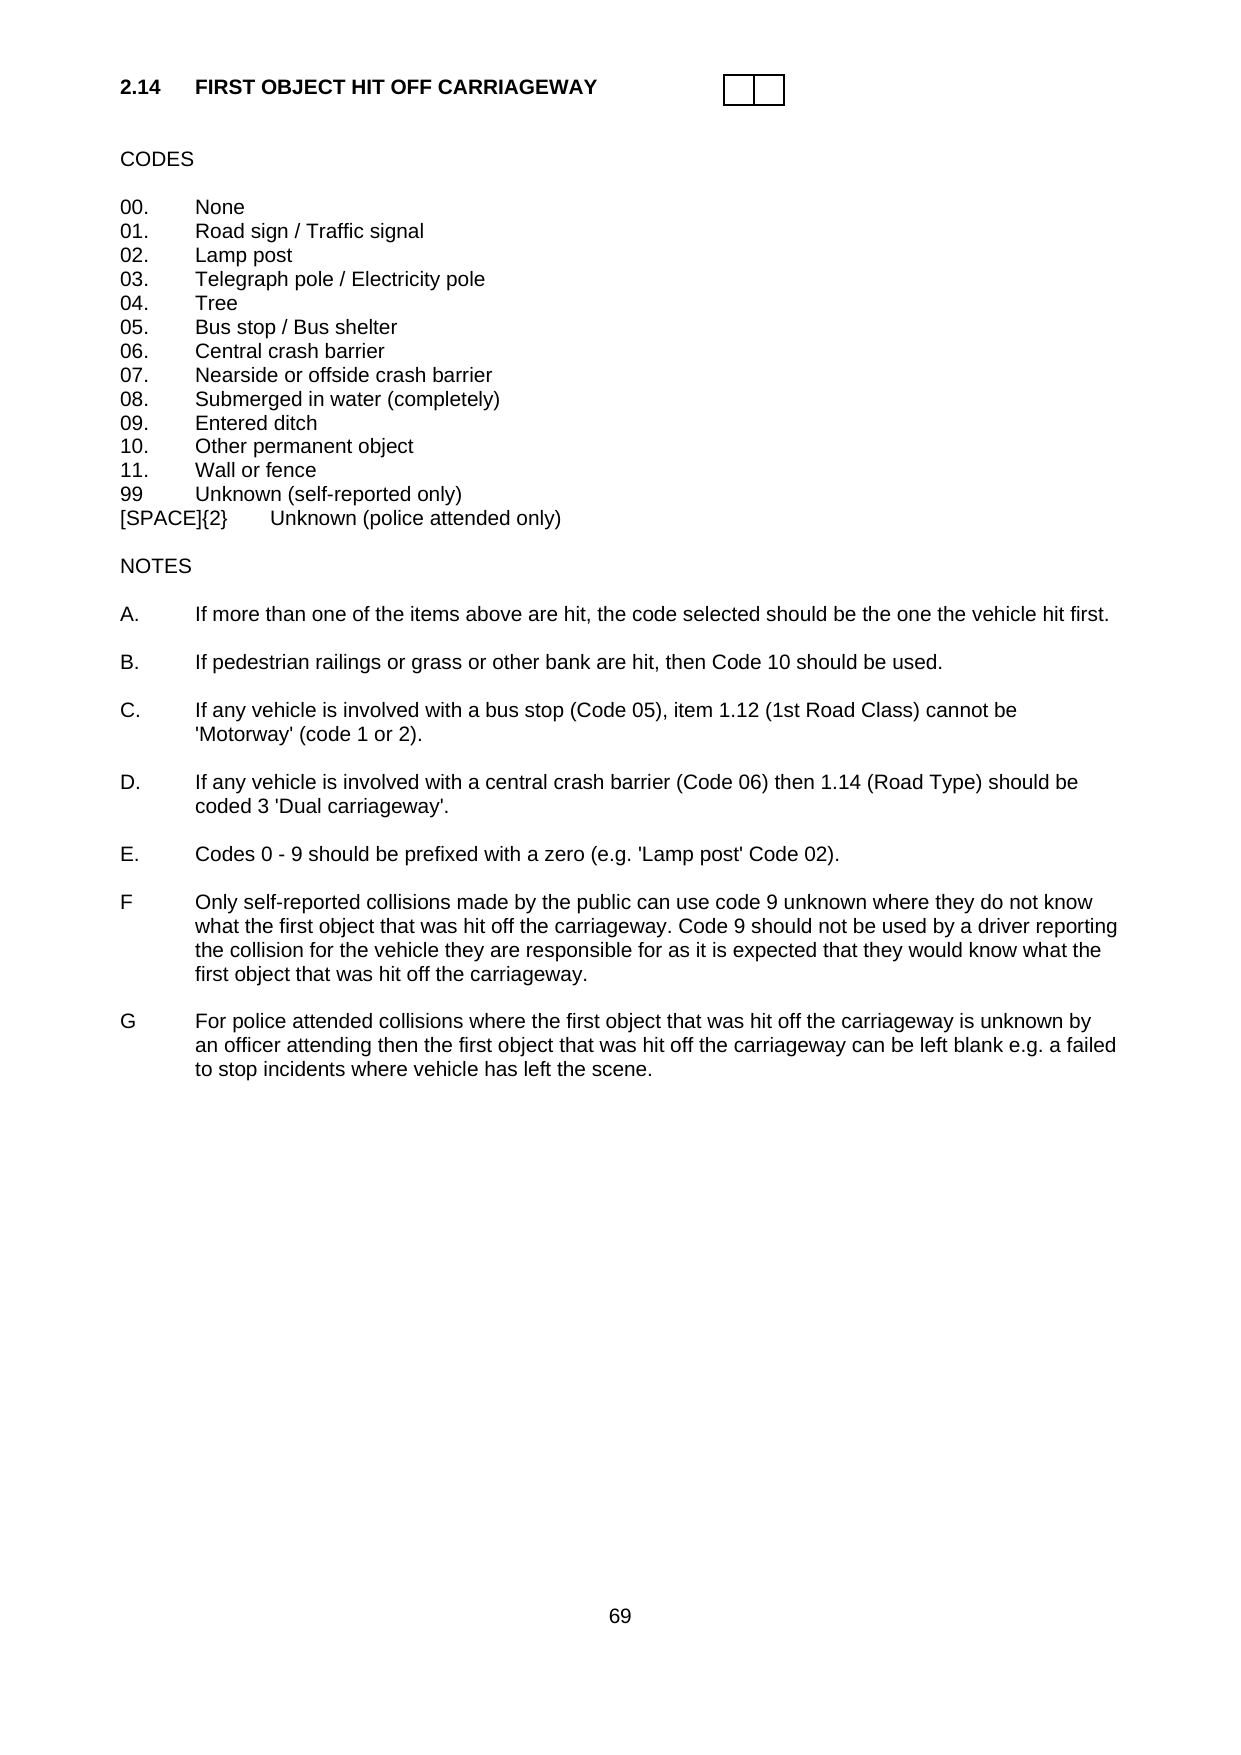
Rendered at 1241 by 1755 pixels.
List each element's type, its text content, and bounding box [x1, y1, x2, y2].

text 10. Other permanent object [120, 434, 1120, 458]
text E. Codes 0 - 9 should be prefixed with a zero (e.g. 'Lamp post' Code 02). [120, 842, 1120, 866]
text 03. Telegraph pole / Electricity pole [120, 267, 1120, 291]
text 00. None [120, 195, 1120, 219]
text [785, 75, 1120, 99]
text 08. Submerged in water (completely) [120, 386, 1120, 410]
text D. If any vehicle is involved with a central crash barrier (Code 06) then 1.14 (Road Type) should be coded 3 'Dual carriageway'. [120, 770, 1120, 818]
text 05. Bus stop / Bus shelter [120, 314, 1120, 338]
text 04. Tree [120, 291, 1120, 314]
text 2.14 FIRST OBJECT HIT OFF CARRIAGEWAY [120, 75, 723, 99]
text [SPACE]{2} Unknown (police attended only) [120, 506, 1120, 530]
text 07. Nearside or offside crash barrier [120, 362, 1120, 386]
text NOTES [120, 554, 1120, 578]
text C. If any vehicle is involved with a bus stop (Code 05), item 1.12 (1st Road Class) cannot be 'Motorway' (code 1 or 2). [120, 698, 1120, 746]
text A. If more than one of the items above are hit, the code selected should be the one the vehicle hit first. [120, 602, 1120, 626]
text 09. Entered ditch [120, 410, 1120, 434]
text G For police attended collisions where the first object that was hit off the carriageway is unknown by an officer attending then the first object that was hit off the carriageway can be left blank e.g. a failed to stop incidents where vehicle has left the scene. [120, 1009, 1120, 1081]
text F Only self-reported collisions made by the public can use code 9 unknown where they do not know what the first object that was hit off the carriageway. Code 9 should not be used by a driver reporting the collision for the vehicle they are responsible for as it is expected that they would know what the first object that was hit off the carriageway. [120, 889, 1120, 985]
text 06. Central crash barrier [120, 338, 1120, 362]
text CODES [120, 147, 1120, 171]
text 01. Road sign / Traffic signal [120, 219, 1120, 243]
text 11. Wall or fence [120, 458, 1120, 482]
text 99 Unknown (self-reported only) [120, 482, 1120, 506]
text B. If pedestrian railings or grass or other bank are hit, then Code 10 should be used. [120, 650, 1120, 674]
text 02. Lamp post [120, 243, 1120, 267]
